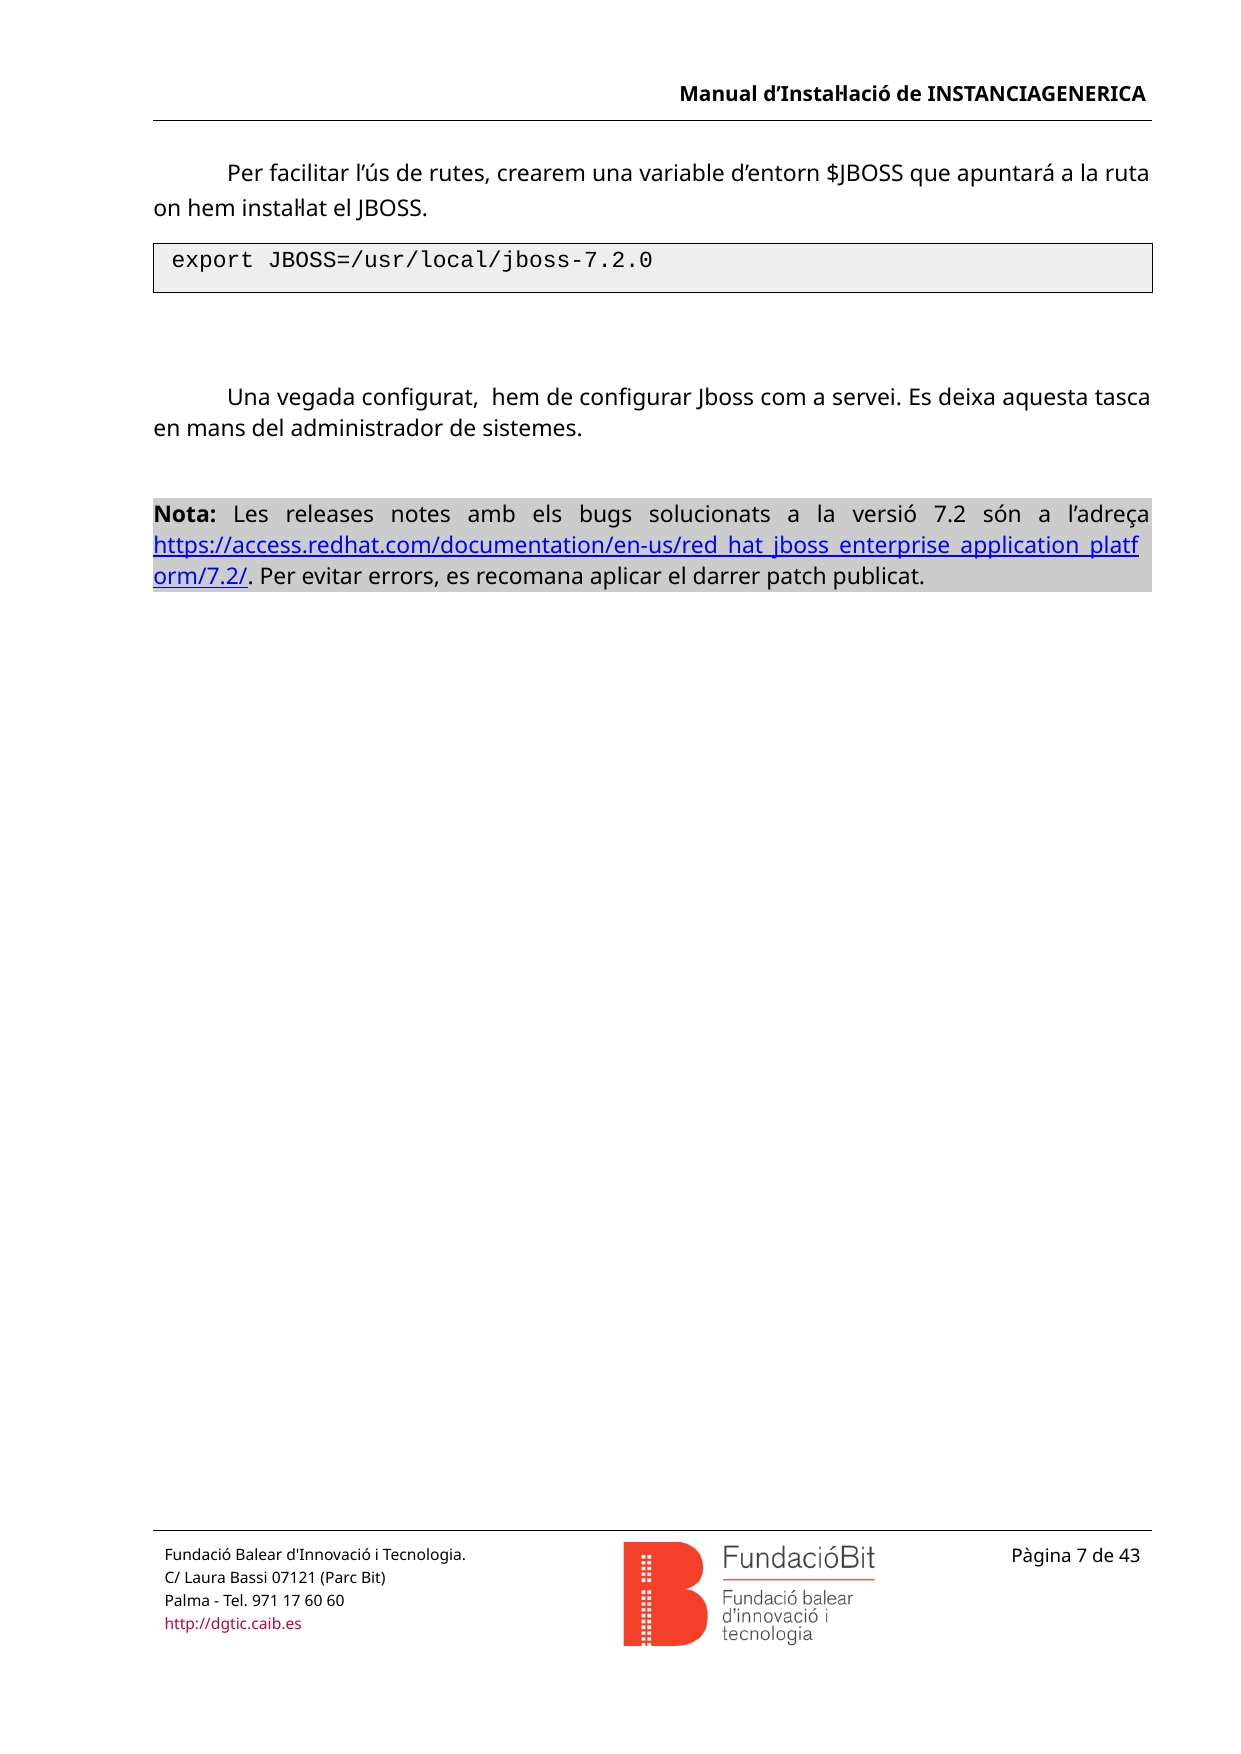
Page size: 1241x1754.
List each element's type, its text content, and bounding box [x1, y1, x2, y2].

text Nota: Les releases notes amb els bugs solucionats a la versió 7.2 són a l’adreça https://access.redhat.com/documentation/en-us/red_hat_jboss_enterprise_application_platform/7.2/. Per evitar errors, es recomana aplicar el darrer patch publicat. [153, 498, 1152, 592]
picture [623, 1542, 875, 1646]
text Per facilitar l’ús de rutes, crearem una variable d’entorn $JBOSS que apuntará a la ruta on hem instal·lat el JBOSS. [153, 156, 1152, 224]
table_header export JBOSS=/usr/local/jboss-7.2.0 [154, 244, 1152, 292]
text Una vegada configurat, hem de configurar Jboss com a servei. Es deixa aquesta tasca en mans del administrador de sistemes. [153, 381, 1152, 443]
